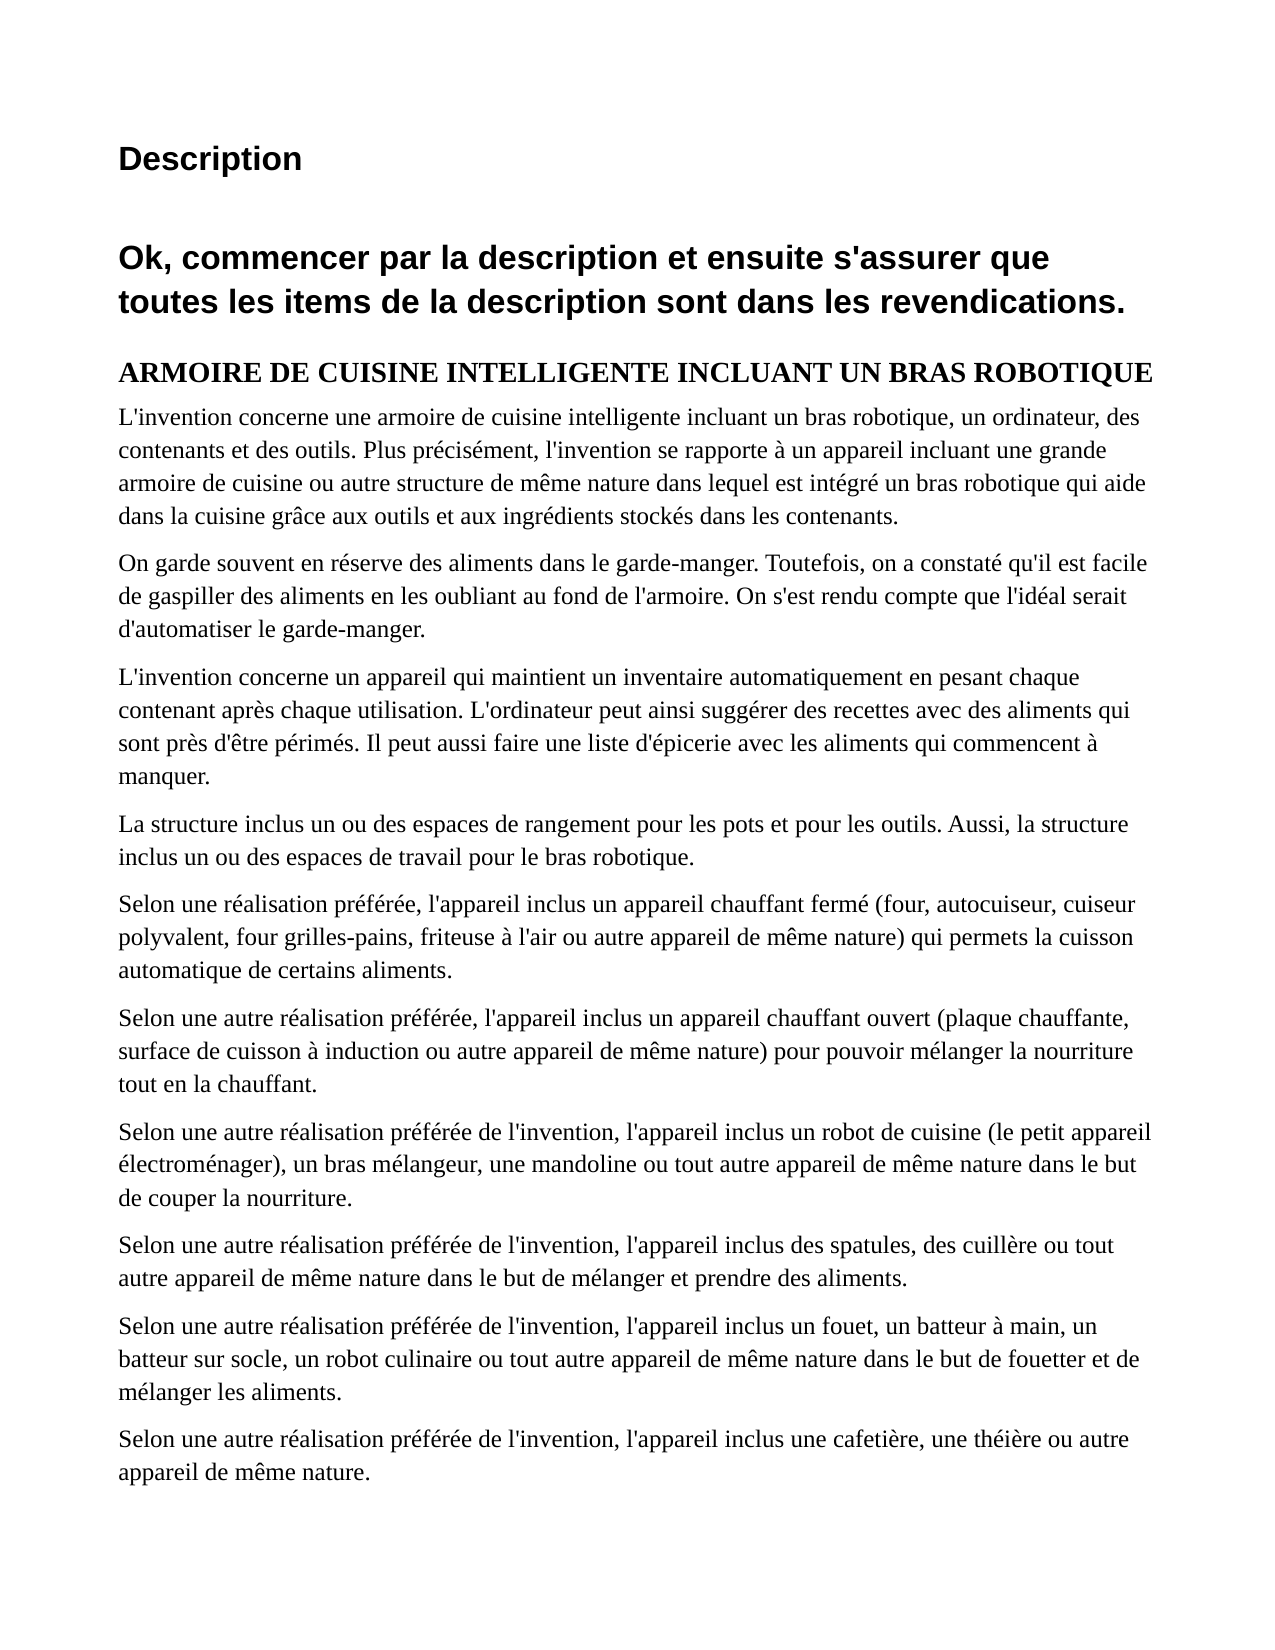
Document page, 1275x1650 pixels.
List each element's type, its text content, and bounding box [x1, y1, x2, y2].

text Selon une autre réalisation préférée de l'invention, l'appareil inclus un fouet, un batteur à main, un batteur sur socle, un robot culinaire ou tout autre appareil de même nature dans le but de fouetter et de mélanger les aliments. [118, 1311, 1157, 1406]
text Ok, commencer par la description et ensuite s'assurer que toutes les items de la description sont dans les revendications. [118, 238, 1157, 321]
text Selon une autre réalisation préférée de l'invention, l'appareil inclus un robot de cuisine (le petit appareil électroménager), un bras mélangeur, une mandoline ou tout autre appareil de même nature dans le but de couper la nourriture. [118, 1117, 1157, 1211]
text Selon une autre réalisation préférée de l'invention, l'appareil inclus des spatules, des cuillère ou tout autre appareil de même nature dans le but de mélanger et prendre des aliments. [118, 1230, 1157, 1292]
text On garde souvent en réserve des aliments dans le garde-manger. Toutefois, on a constaté qu'il est facile de gaspiller des aliments en les oubliant au fond de l'armoire. On s'est rendu compte que l'idéal serait d'automatiser le garde-manger. [118, 548, 1157, 643]
text Selon une autre réalisation préférée, l'appareil inclus un appareil chauffant ouvert (plaque chauffante, surface de cuisson à induction ou autre appareil de même nature) pour pouvoir mélanger la nourriture tout en la chauffant. [118, 1003, 1157, 1098]
text Selon une autre réalisation préférée de l'invention, l'appareil inclus une cafetière, une théière ou autre appareil de même nature. [118, 1424, 1157, 1486]
text Selon une réalisation préférée, l'appareil inclus un appareil chauffant fermé (four, autocuiseur, cuiseur polyvalent, four grilles-pains, friteuse à l'air ou autre appareil de même nature) qui permets la cuisson automatique de certains aliments. [118, 889, 1157, 984]
text L'invention concerne un appareil qui maintient un inventaire automatiquement en pesant chaque contenant après chaque utilisation. L'ordinateur peut ainsi suggérer des recettes avec des aliments qui sont près d'être périmés. Il peut aussi faire une liste d'épicerie avec les aliments qui commencent à manquer. [118, 662, 1157, 790]
text L'invention concerne une armoire de cuisine intelligente incluant un bras robotique, un ordinateur, des contenants et des outils. Plus précisément, l'invention se rapporte à un appareil incluant une grande armoire de cuisine ou autre structure de même nature dans lequel est intégré un bras robotique qui aide dans la cuisine grâce aux outils et aux ingrédients stockés dans les contenants. [118, 402, 1157, 529]
subtitle Description [118, 139, 1157, 178]
text La structure inclus un ou des espaces de rangement pour les pots et pour les outils. Aussi, la structure inclus un ou des espaces de travail pour le bras robotique. [118, 809, 1157, 870]
subtitle ARMOIRE DE CUISINE INTELLIGENTE INCLUANT UN BRAS ROBOTIQUE [118, 356, 1157, 389]
